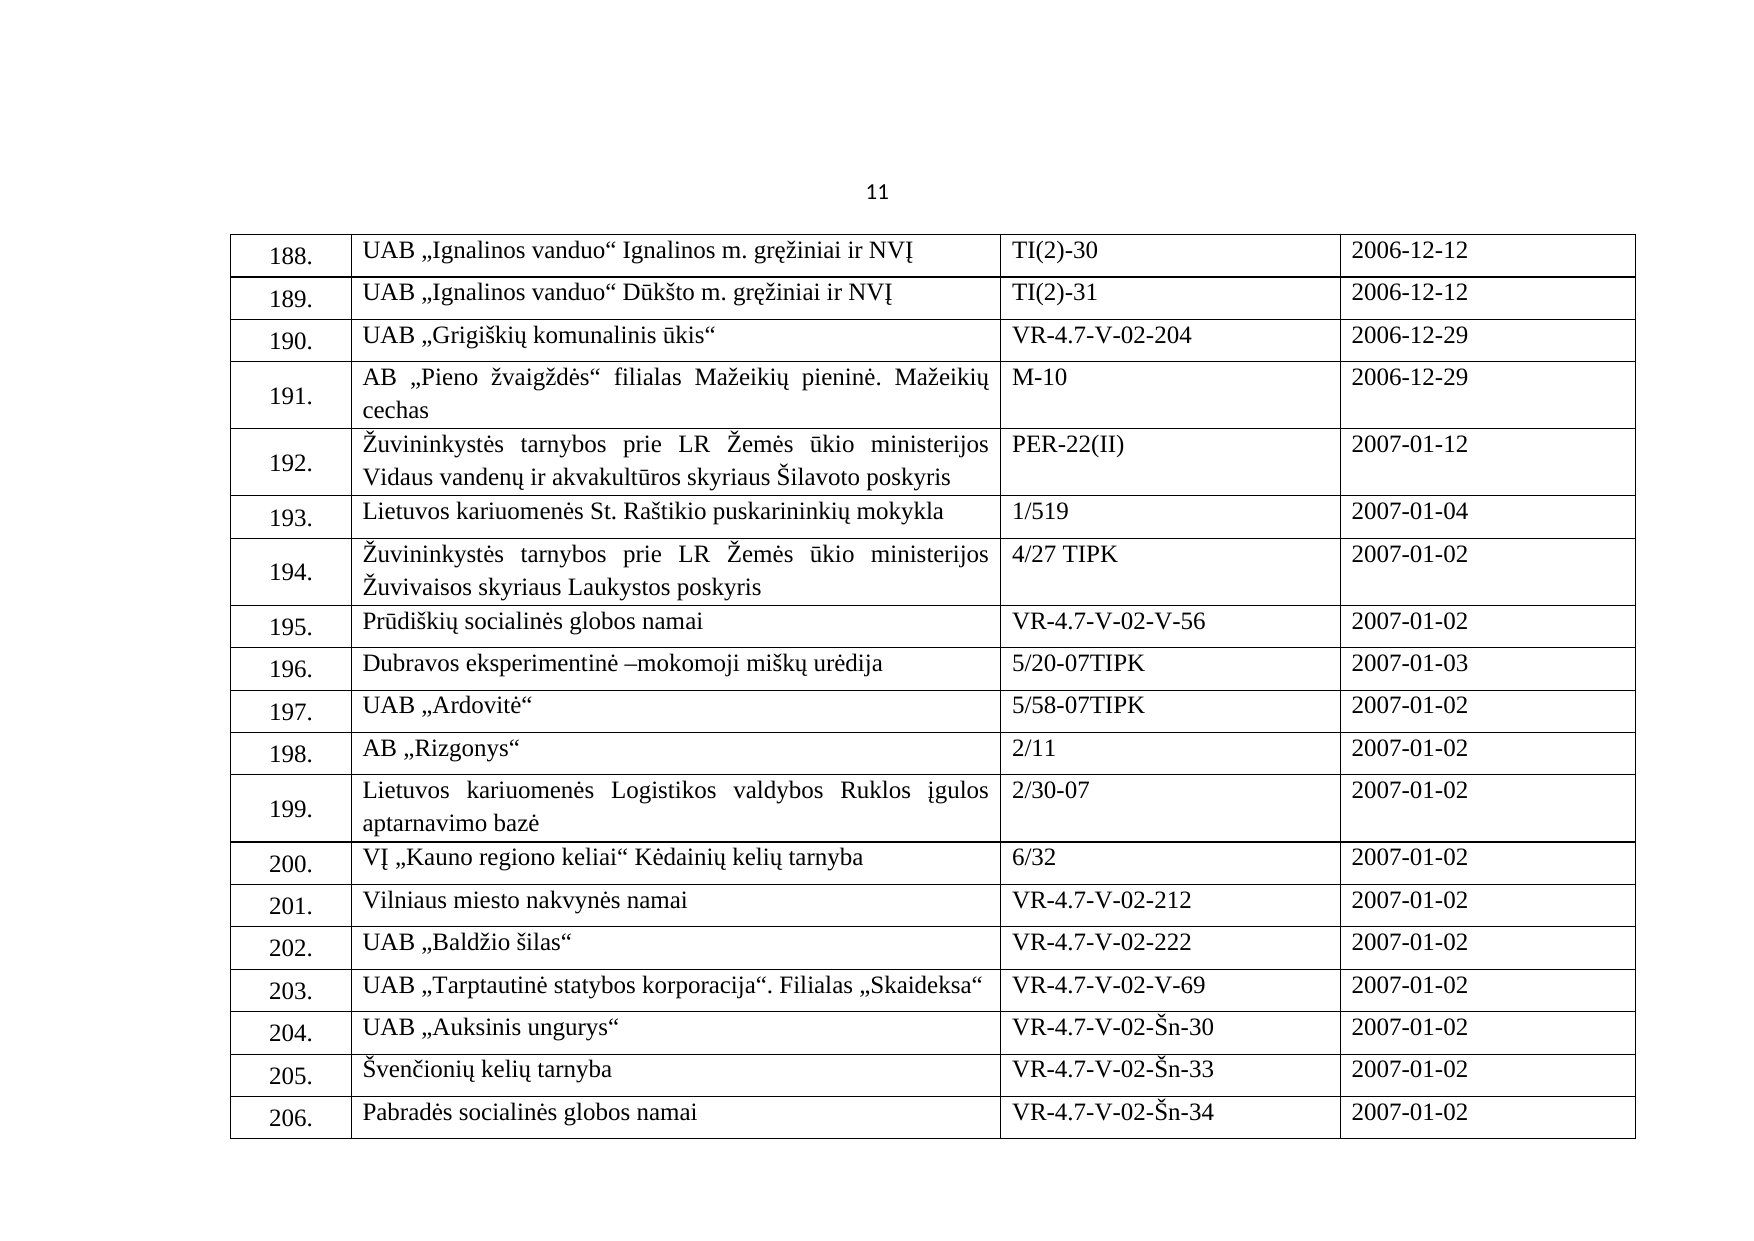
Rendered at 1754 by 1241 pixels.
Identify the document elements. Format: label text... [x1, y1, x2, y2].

table_cell 2006-12-12 [1341, 278, 1635, 319]
table_cell 205. [231, 1055, 351, 1096]
table_cell 200. [231, 843, 351, 884]
table_cell 197. [231, 691, 351, 732]
table_cell UAB „Auksinis ungurys“ [352, 1012, 1000, 1053]
table_cell 189. [231, 278, 351, 319]
table_cell AB „Pieno žvaigždės“ filialas Mažeikių pieninė. Mažeikių cechas [352, 362, 1000, 428]
table_cell UAB „Baldžio šilas“ [352, 927, 1000, 969]
table_cell Švenčionių kelių tarnyba [352, 1055, 1000, 1096]
table_cell 2007-01-02 [1341, 733, 1635, 774]
table_cell PER-22(II) [1001, 429, 1340, 495]
table_cell 203. [231, 970, 351, 1011]
table_cell TI(2)-30 [1001, 235, 1340, 276]
table_cell 2007-01-02 [1341, 843, 1635, 884]
table_cell 2007-01-04 [1341, 496, 1635, 538]
table_cell AB „Rizgonys“ [352, 733, 1000, 774]
table_cell 206. [231, 1097, 351, 1138]
table_cell VR-4.7-V-02-V-56 [1001, 606, 1340, 647]
table_cell 4/27 TIPK [1001, 539, 1340, 605]
table_cell 204. [231, 1012, 351, 1053]
table_cell 6/32 [1001, 843, 1340, 884]
table_cell M-10 [1001, 362, 1340, 428]
table_cell VR-4.7-V-02-Šn-34 [1001, 1097, 1340, 1138]
table_cell VR-4.7-V-02-Šn-33 [1001, 1055, 1340, 1096]
table_cell Pabradės socialinės globos namai [352, 1097, 1000, 1138]
table_cell 2007-01-03 [1341, 648, 1635, 689]
table_cell UAB „Tarptautinė statybos korporacija“. Filialas „Skaideksa“ [352, 970, 1000, 1011]
table_cell UAB „Ignalinos vanduo“ Ignalinos m. gręžiniai ir NVĮ [352, 235, 1000, 276]
table_cell VR-4.7-V-02-V-69 [1001, 970, 1340, 1011]
table_cell 199. [231, 775, 351, 841]
table_cell 201. [231, 885, 351, 926]
table_cell Lietuvos kariuomenės Logistikos valdybos Ruklos įgulos aptarnavimo bazė [352, 775, 1000, 841]
table_cell VĮ „Kauno regiono keliai“ Kėdainių kelių tarnyba [352, 843, 1000, 884]
table_cell 194. [231, 539, 351, 605]
table_cell 2006-12-12 [1341, 235, 1635, 276]
table_cell 2007-01-02 [1341, 606, 1635, 647]
table_cell 193. [231, 496, 351, 538]
table_cell 2/30-07 [1001, 775, 1340, 841]
table_cell UAB „Ignalinos vanduo“ Dūkšto m. gręžiniai ir NVĮ [352, 278, 1000, 319]
table_cell Žuvininkystės tarnybos prie LR Žemės ūkio ministerijos Vidaus vandenų ir akvakultūros skyriaus Šilavoto poskyris [352, 429, 1000, 495]
table_cell 2006-12-29 [1341, 362, 1635, 428]
table_cell Lietuvos kariuomenės St. Raštikio puskarininkių mokykla [352, 496, 1000, 538]
table_cell 2007-01-02 [1341, 539, 1635, 605]
table_cell 2007-01-02 [1341, 927, 1635, 969]
table_cell VR-4.7-V-02-Šn-30 [1001, 1012, 1340, 1053]
table_cell TI(2)-31 [1001, 278, 1340, 319]
table_cell VR-4.7-V-02-212 [1001, 885, 1340, 926]
table_cell 196. [231, 648, 351, 689]
table_cell Vilniaus miesto nakvynės namai [352, 885, 1000, 926]
table_cell 195. [231, 606, 351, 647]
table_cell 191. [231, 362, 351, 428]
table_cell 202. [231, 927, 351, 969]
table_cell 2006-12-29 [1341, 320, 1635, 361]
table_cell 192. [231, 429, 351, 495]
table_cell 2007-01-02 [1341, 885, 1635, 926]
table_cell 2007-01-12 [1341, 429, 1635, 495]
table_cell UAB „Grigiškių komunalinis ūkis“ [352, 320, 1000, 361]
table_cell 2007-01-02 [1341, 775, 1635, 841]
table_cell 190. [231, 320, 351, 361]
table_cell Prūdiškių socialinės globos namai [352, 606, 1000, 647]
table_cell Dubravos eksperimentinė –mokomoji miškų urėdija [352, 648, 1000, 689]
table_cell 188. [231, 235, 351, 276]
table_cell UAB „Ardovitė“ [352, 691, 1000, 732]
table_cell 5/58-07TIPK [1001, 691, 1340, 732]
table_cell 2007-01-02 [1341, 1012, 1635, 1053]
table_cell Žuvininkystės tarnybos prie LR Žemės ūkio ministerijos Žuvivaisos skyriaus Laukystos poskyris [352, 539, 1000, 605]
table_cell 2007-01-02 [1341, 1055, 1635, 1096]
table_cell VR-4.7-V-02-222 [1001, 927, 1340, 969]
table_cell 2007-01-02 [1341, 1097, 1635, 1138]
table_cell 2007-01-02 [1341, 970, 1635, 1011]
table_cell 1/519 [1001, 496, 1340, 538]
table_cell 198. [231, 733, 351, 774]
table_cell 2/11 [1001, 733, 1340, 774]
table_cell VR-4.7-V-02-204 [1001, 320, 1340, 361]
table_cell 2007-01-02 [1341, 691, 1635, 732]
table_cell 5/20-07TIPK [1001, 648, 1340, 689]
